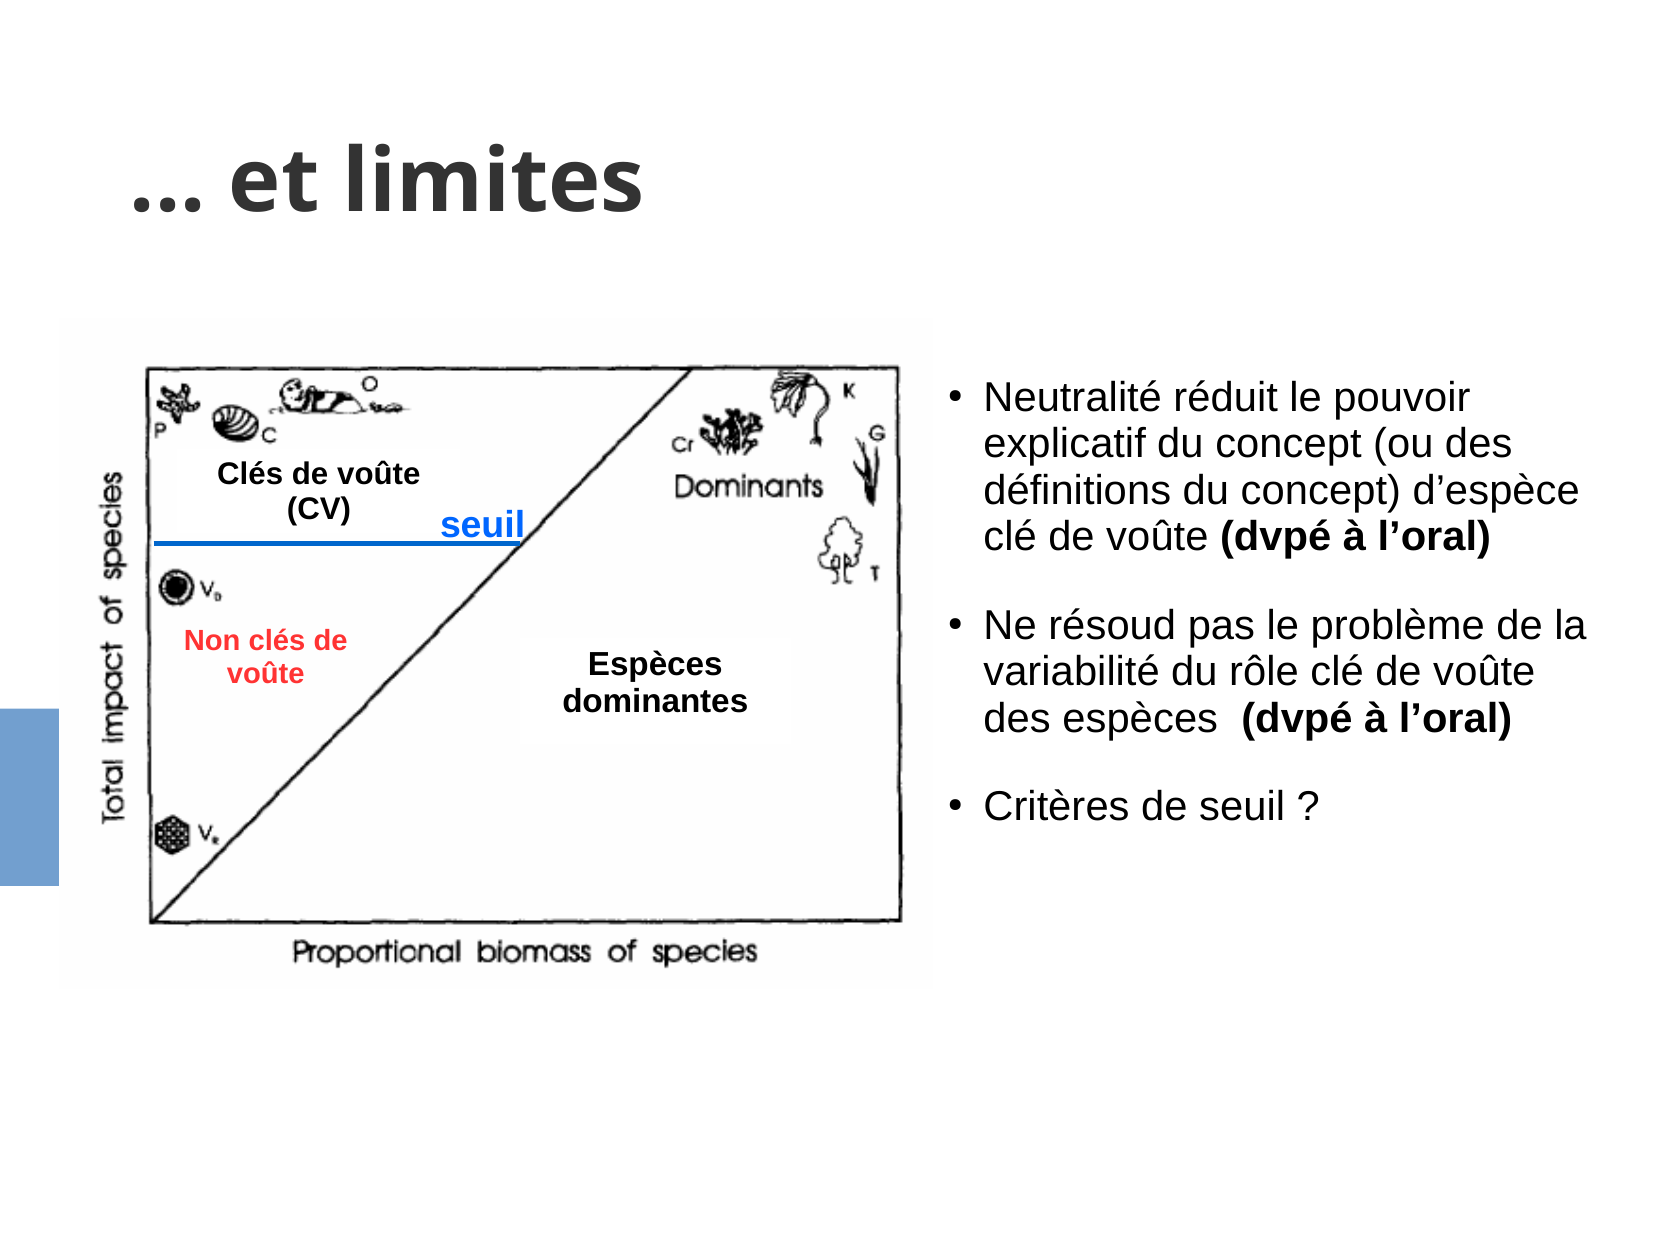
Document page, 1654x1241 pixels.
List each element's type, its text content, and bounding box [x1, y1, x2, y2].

text_box Clés de voûte (CV) [177, 448, 461, 534]
text_box Neutralité réduit le pouvoir explicatif du concept (ou des définitions du concept) d’espèce clé de voûte (dvpé à l’oral) Ne résoud pas le problème de la variabilité du rôle clé de voûte des espèces (dvpé à l’oral) Critères de seuil ? [933, 366, 1607, 921]
text_box Espèces dominantes [519, 637, 792, 745]
title ... et limites [129, 59, 1536, 296]
text_box seuil [425, 496, 544, 567]
picture [59, 318, 933, 989]
text_box Non clés de voûte [165, 616, 367, 697]
